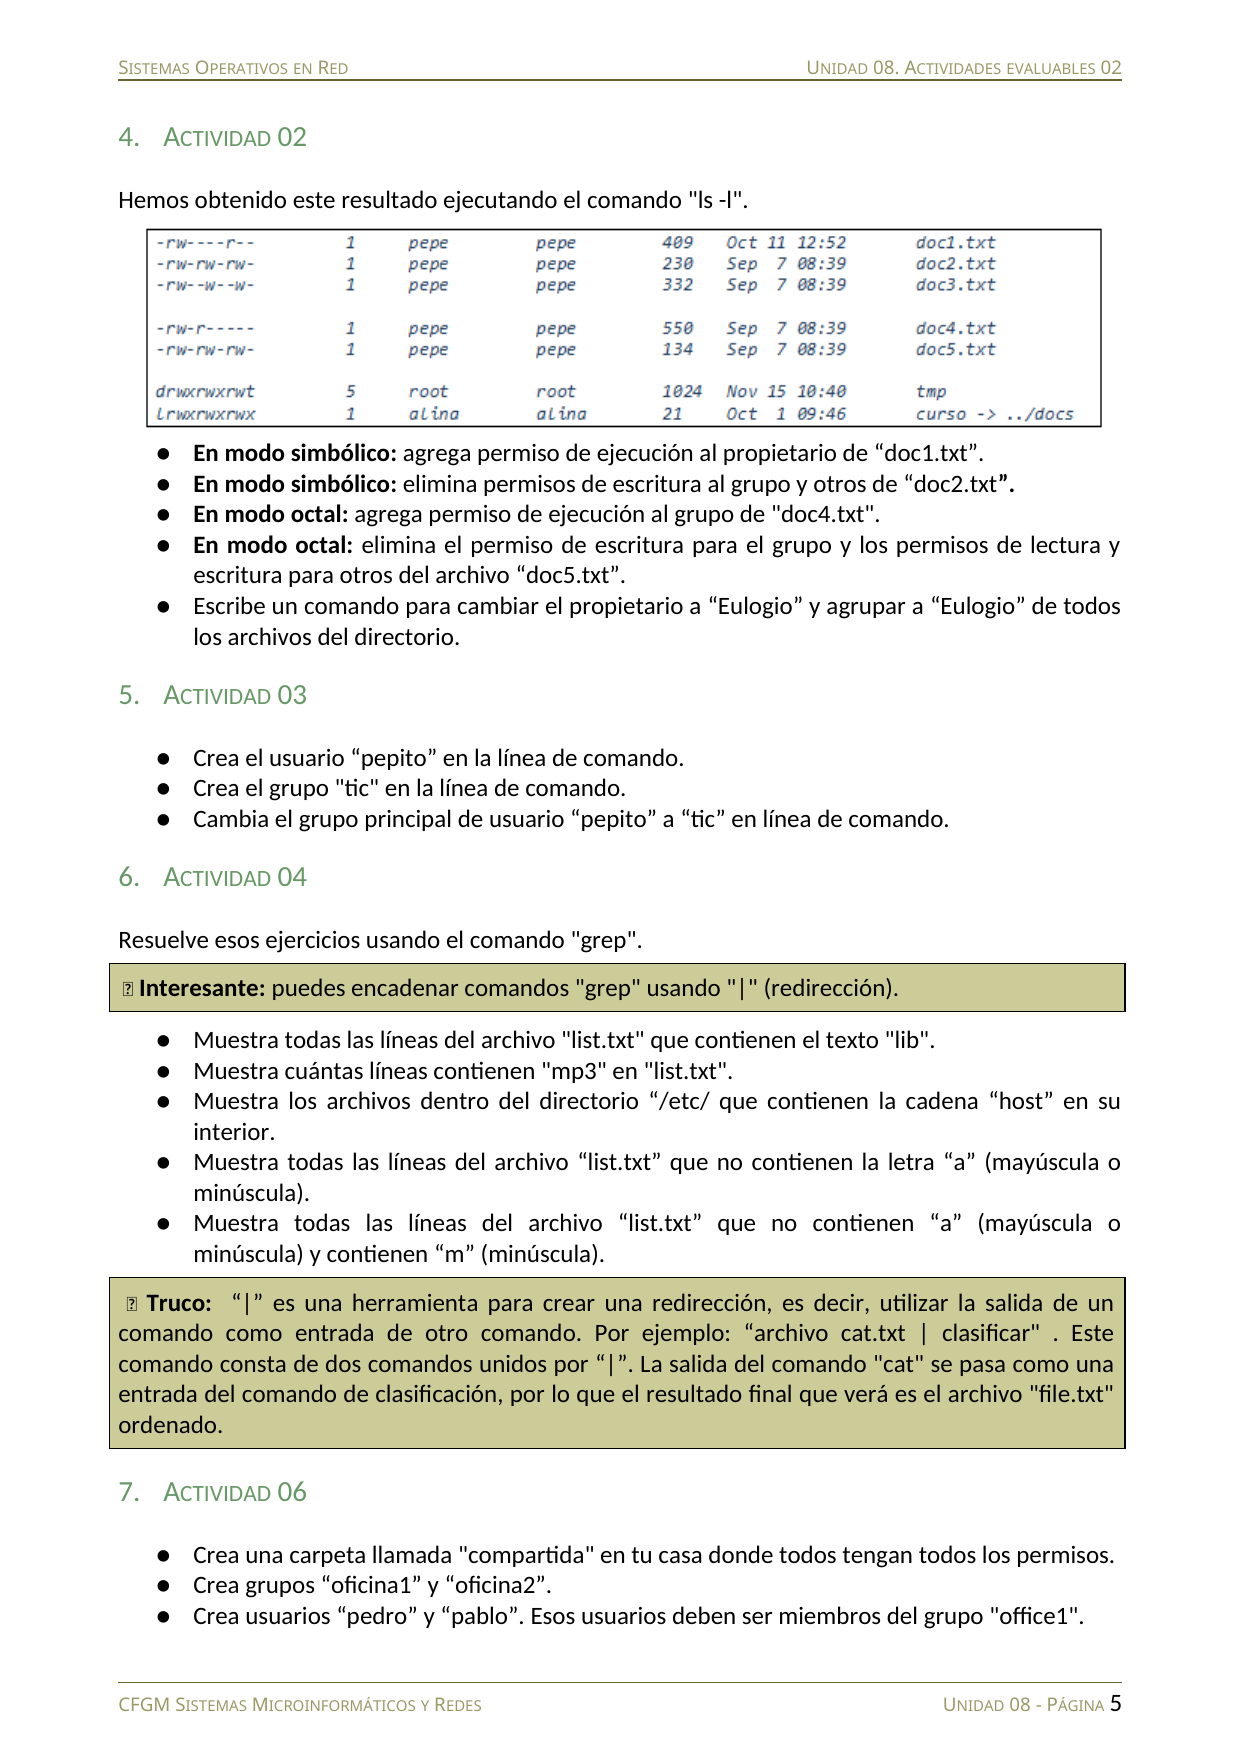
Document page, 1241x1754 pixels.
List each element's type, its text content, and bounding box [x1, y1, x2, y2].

list Crea el grupo "tic" en la línea de comando. [156, 772, 1122, 803]
text 💬 Interesante: puedes encadenar comandos "grep" usando "|" (redirección). [110, 964, 1124, 1011]
list En modo octal: agrega permiso de ejecución al grupo de "doc4.txt". [156, 499, 1122, 529]
list En modo simbólico: elimina permisos de escritura al grupo y otros de “doc2.txt”. [156, 468, 1122, 499]
list Muestra los archivos dentro del directorio “/etc/ que contienen la cadena “host” en su interior. [156, 1085, 1122, 1146]
subtitle Actividad 02 [118, 118, 1122, 154]
list Escribe un comando para cambiar el propietario a “Eulogio” y agrupar a “Eulogio” de todos los archivos del directorio. [156, 590, 1122, 651]
list Crea el usuario “pepito” en la línea de comando. [156, 742, 1122, 772]
subtitle Actividad 06 [118, 1473, 1122, 1509]
list Crea usuarios “pedro” y “pablo”. Esos usuarios deben ser miembros del grupo "office1". [156, 1600, 1122, 1631]
text Hemos obtenido este resultado ejecutando el comando "ls -l". [118, 184, 1122, 214]
list Muestra todas las líneas del archivo “list.txt” que no contienen “a” (mayúscula o minúscula) y contienen “m” (minúscula). [156, 1207, 1122, 1268]
list Cambia el grupo principal de usuario “pepito” a “tic” en línea de comando. [156, 803, 1122, 833]
list Muestra todas las líneas del archivo "list.txt" que contienen el texto "lib". [156, 1024, 1122, 1055]
list Muestra cuántas líneas contienen "mp3" en "list.txt". [156, 1055, 1122, 1085]
text Resuelve esos ejercicios usando el comando "grep". [118, 924, 1122, 954]
subtitle Actividad 04 [118, 858, 1122, 894]
text 💬 Truco: “|” es una herramienta para crear una redirección, es decir, utilizar la salida de un comando como entrada de otro comando. Por ejemplo: “archivo cat.txt | clasificar" . Este comando consta de dos comandos unidos por “|”. La salida del comando "cat" se pasa como una entrada del comando de clasificación, por lo que el resultado final que verá es el archivo "file.txt" ordenado. [110, 1278, 1124, 1448]
subtitle Actividad 03 [118, 676, 1122, 712]
list En modo octal: elimina el permiso de escritura para el grupo y los permisos de lectura y escritura para otros del archivo “doc5.txt”. [156, 529, 1122, 590]
list En modo simbólico: agrega permiso de ejecución al propietario de “doc1.txt”. [156, 438, 1122, 468]
list Crea grupos “oficina1” y “oficina2”. [156, 1570, 1122, 1600]
list Muestra todas las líneas del archivo “list.txt” que no contienen la letra “a” (mayúscula o minúscula). [156, 1146, 1122, 1207]
picture [118, 220, 1123, 432]
list Crea una carpeta llamada "compartida" en tu casa donde todos tengan todos los permisos. [156, 1539, 1122, 1570]
